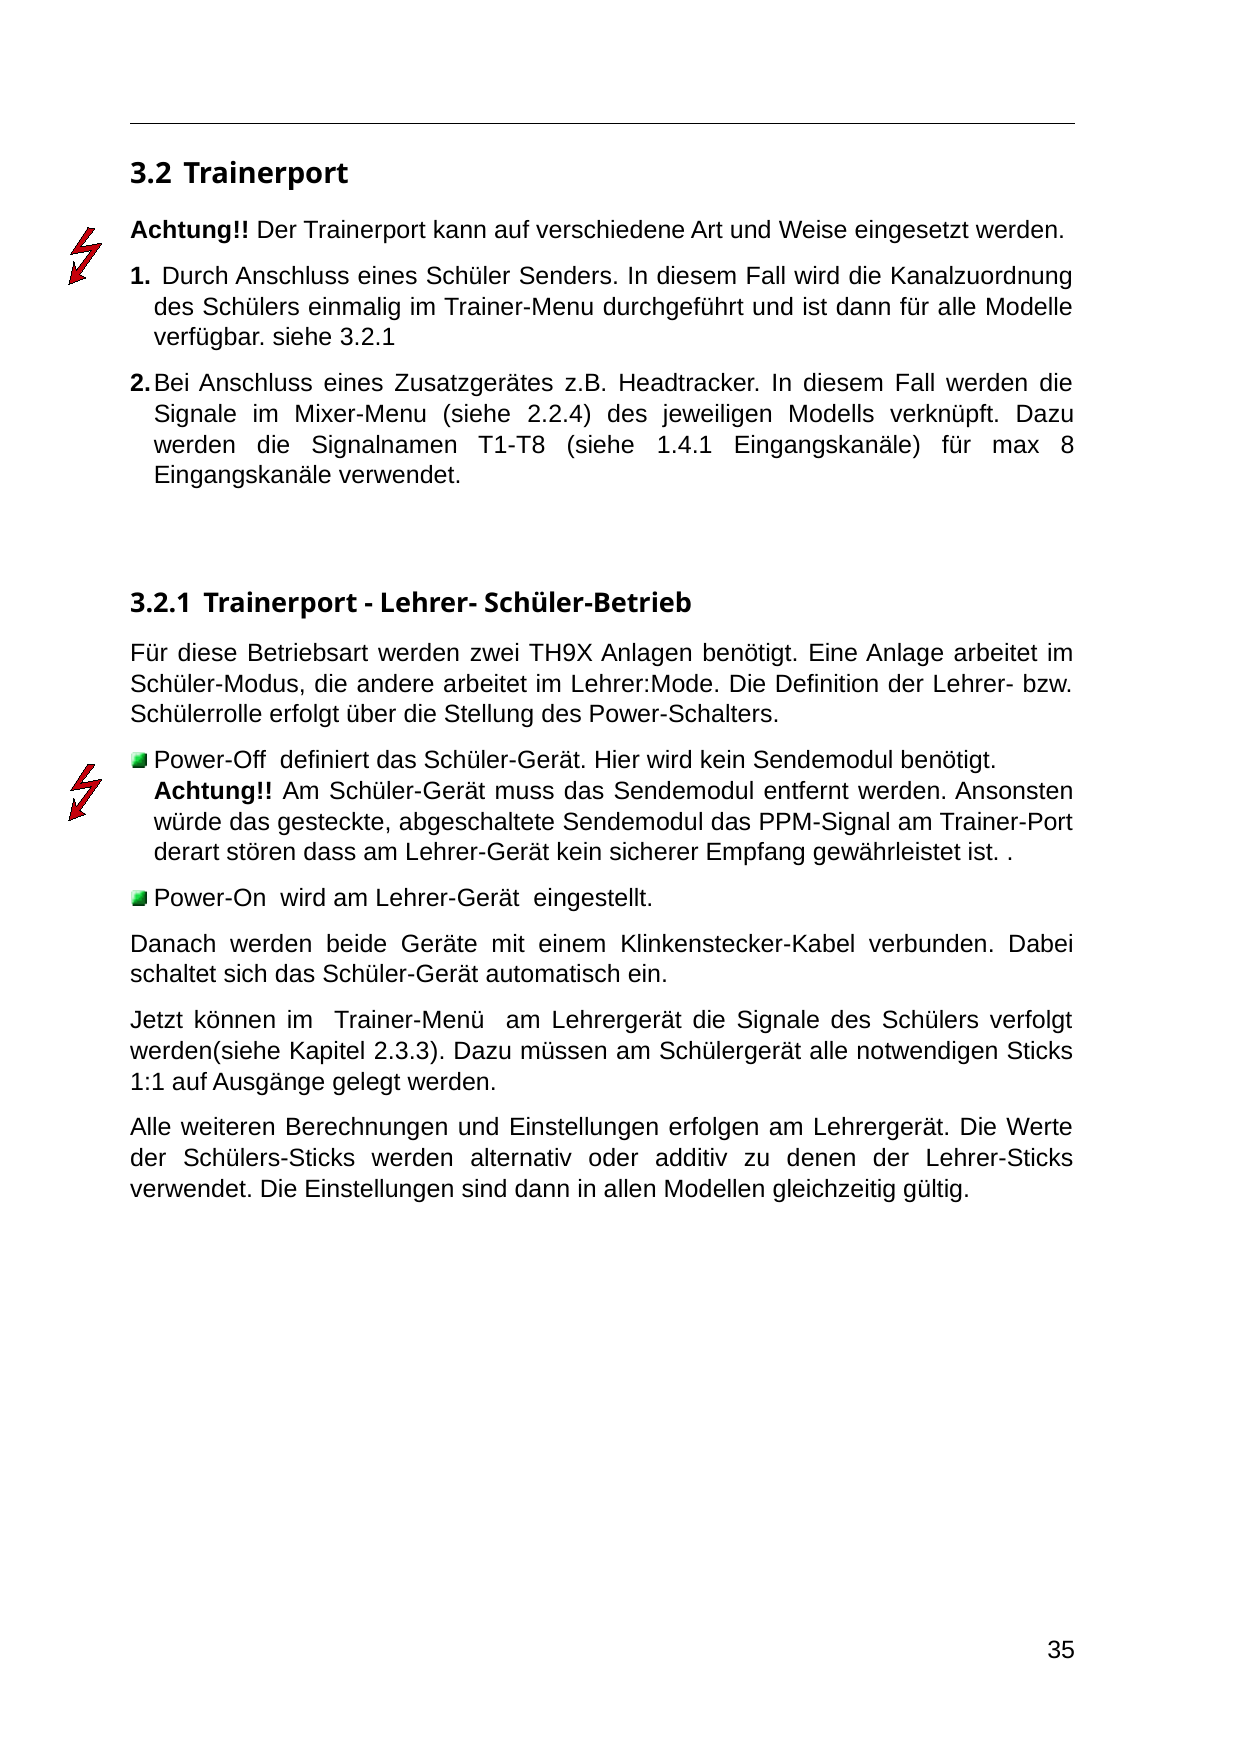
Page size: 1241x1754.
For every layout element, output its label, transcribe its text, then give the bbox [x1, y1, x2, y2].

text Danach werden beide Geräte mit einem Klinkenstecker-Kabel verbunden. Dabei schaltet sich das Schüler-Gerät automatisch ein. [130, 929, 1075, 988]
list Power-On wird am Lehrer-Gerät eingestellt. [130, 884, 1075, 912]
text Jetzt können im Trainer-Menü am Lehrergerät die Signale des Schülers verfolgt werden(siehe Kapitel 2.3.3). Dazu müssen am Schülergerät alle notwendigen Sticks 1:1 auf Ausgänge gelegt werden. [130, 1006, 1075, 1096]
list Power-Off definiert das Schüler-Gerät. Hier wird kein Sendemodul benötigt. Achtung!! Am Schüler-Gerät muss das Sendemodul entfernt werden. Ansonsten würde das gesteckte, abgeschaltete Sendemodul das PPM-Signal am Trainer-Port derart stören dass am Lehrer-Gerät kein sicherer Empfang gewährleistet ist. . [130, 746, 1075, 866]
text Alle weiteren Berechnungen und Einstellungen erfolgen am Lehrergerät. Die Werte der Schülers-Sticks werden alternativ oder additiv zu denen der Lehrer-Sticks verwendet. Die Einstellungen sind dann in allen Modellen gleichzeitig gültig. [130, 1113, 1075, 1203]
picture [131, 752, 147, 768]
subtitle Trainerport - Lehrer- Schüler-Betrieb [130, 583, 1075, 620]
text Achtung!! Der Trainerport kann auf verschiedene Art und Weise eingesetzt werden. [130, 216, 1075, 244]
picture [131, 890, 147, 906]
list Durch Anschluss eines Schüler Senders. In diesem Fall wird die Kanalzuordnung des Schülers einmalig im Trainer-Menu durchgeführt und ist dann für alle Modelle verfügbar. siehe 3.2.1 [130, 262, 1075, 351]
subtitle Trainerport [130, 152, 1075, 192]
list Bei Anschluss eines Zusatzgerätes z.B. Headtracker. In diesem Fall werden die Signale im Mixer-Menu (siehe 2.2.4) des jeweiligen Modells verknüpft. Dazu werden die Signalnamen T1-T8 (siehe 1.4.1 Eingangskanäle) für max 8 Eingangskanäle verwendet. [130, 369, 1075, 489]
text Für diese Betriebsart werden zwei TH9X Anlagen benötigt. Eine Anlage arbeitet im Schüler-Modus, die andere arbeitet im Lehrer:Mode. Die Definition der Lehrer- bzw. Schülerrolle erfolgt über die Stellung des Power-Schalters. [130, 639, 1075, 728]
